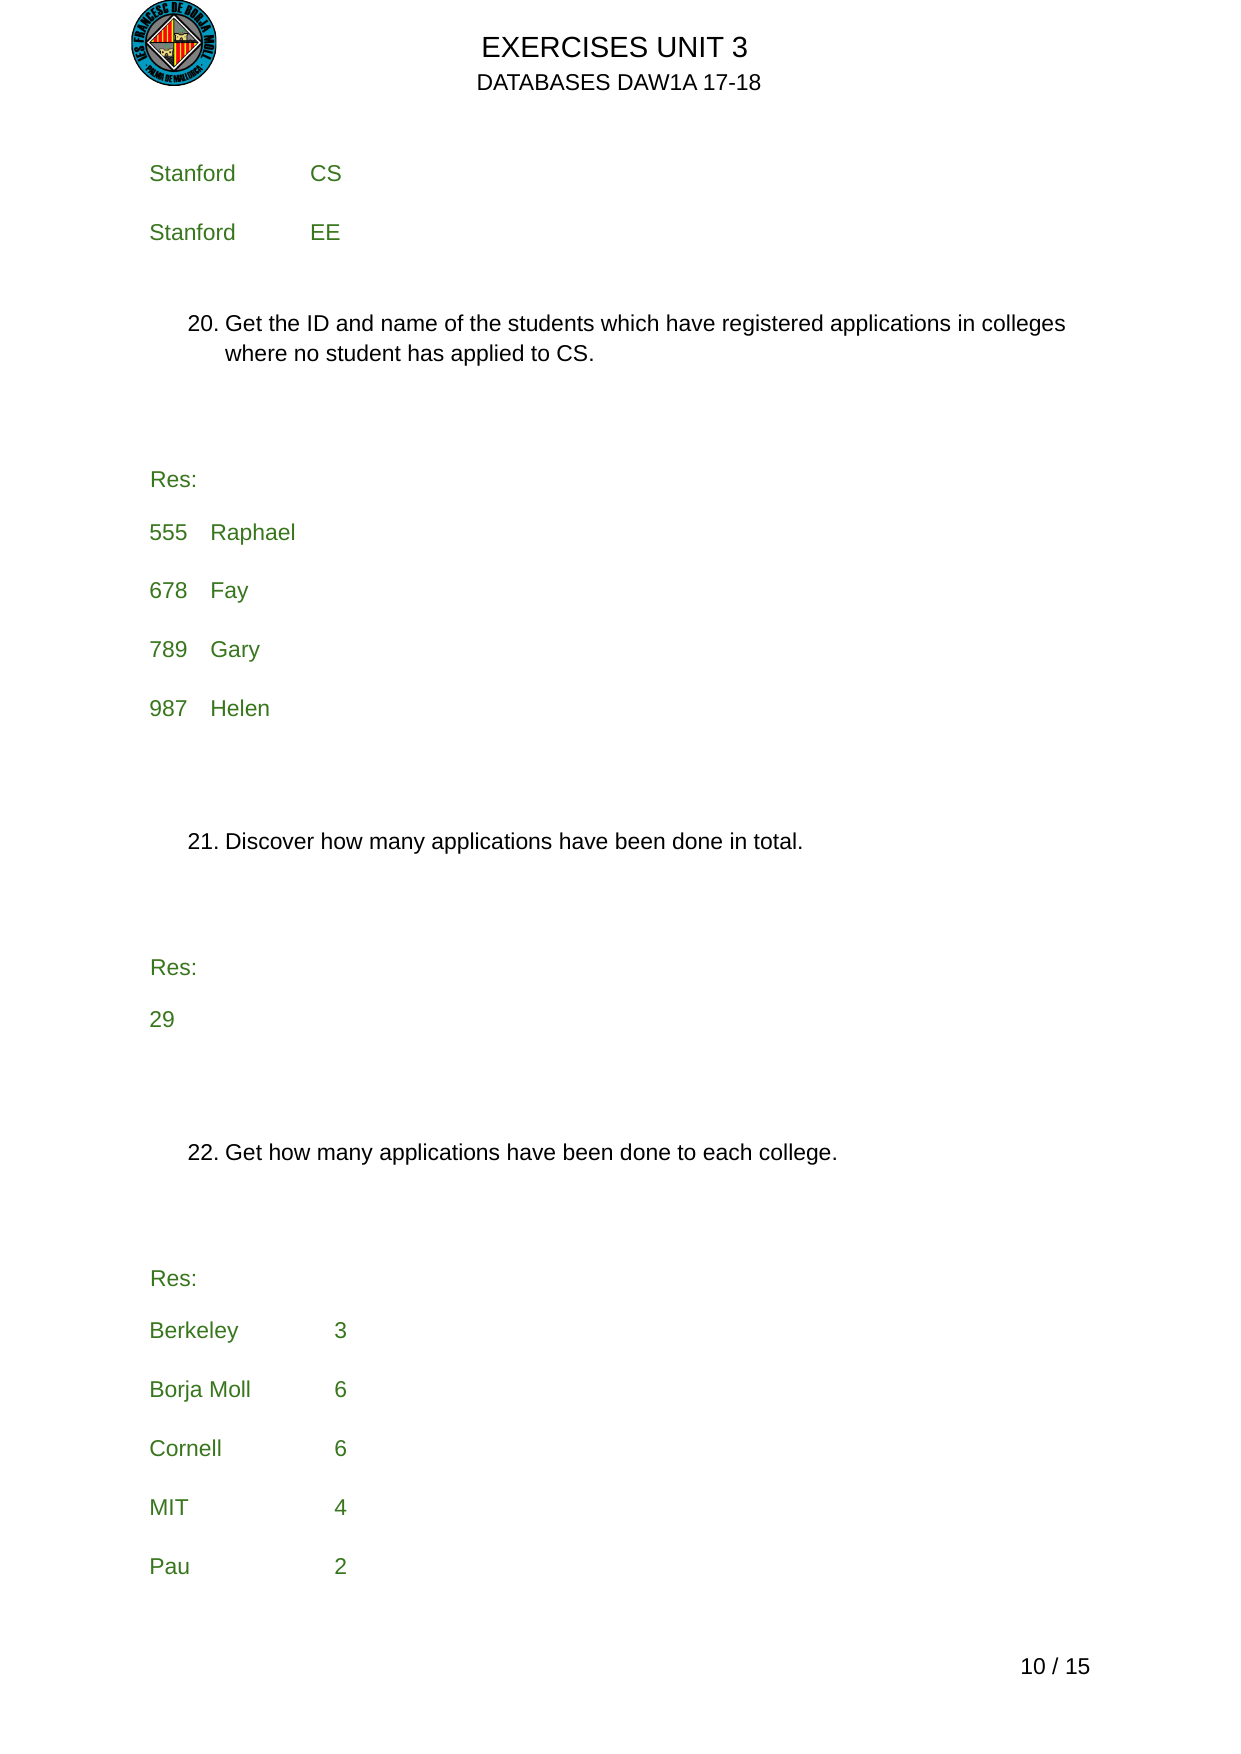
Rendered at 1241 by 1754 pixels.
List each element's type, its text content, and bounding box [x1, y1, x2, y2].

picture [179, 48, 217, 86]
picture [131, 0, 164, 37]
table_cell 987 [139, 685, 200, 744]
table_cell Cornell [139, 1425, 324, 1483]
table_header Raphael [200, 508, 315, 567]
table_cell Fay [200, 567, 315, 626]
table_cell EE [300, 209, 489, 268]
table_header 555 [139, 508, 200, 567]
table_cell MIT [139, 1484, 324, 1542]
picture [184, 0, 217, 37]
list Discover how many applications have been done in total. [187, 828, 1090, 854]
table_cell 4 [324, 1484, 360, 1542]
table_cell 2 [324, 1543, 360, 1601]
table_cell Helen [200, 685, 315, 744]
picture [131, 48, 169, 86]
picture [148, 67, 155, 73]
table_cell 6 [324, 1425, 360, 1483]
text Res: [150, 1264, 1090, 1291]
picture [146, 14, 202, 71]
table_cell Stanford [139, 150, 299, 209]
table_cell 678 [139, 567, 200, 626]
text Res: [150, 466, 1090, 492]
table_cell 789 [139, 626, 200, 685]
picture [191, 10, 197, 17]
table_cell 6 [324, 1366, 360, 1424]
table_header 3 [324, 1307, 360, 1366]
table_cell Stanford [139, 209, 299, 268]
table_cell Borja Moll [139, 1366, 324, 1424]
table_cell CS [300, 150, 489, 209]
table_cell Pau [139, 1543, 324, 1601]
table_cell Gary [200, 626, 315, 685]
text Res: [150, 954, 1090, 980]
table_header 29 [139, 996, 188, 1055]
table_header Berkeley [139, 1307, 324, 1366]
list Get how many applications have been done to each college. [187, 1139, 1090, 1165]
list Get the ID and name of the students which have registered applications in colleges where no student has applied to CS. [187, 310, 1090, 366]
